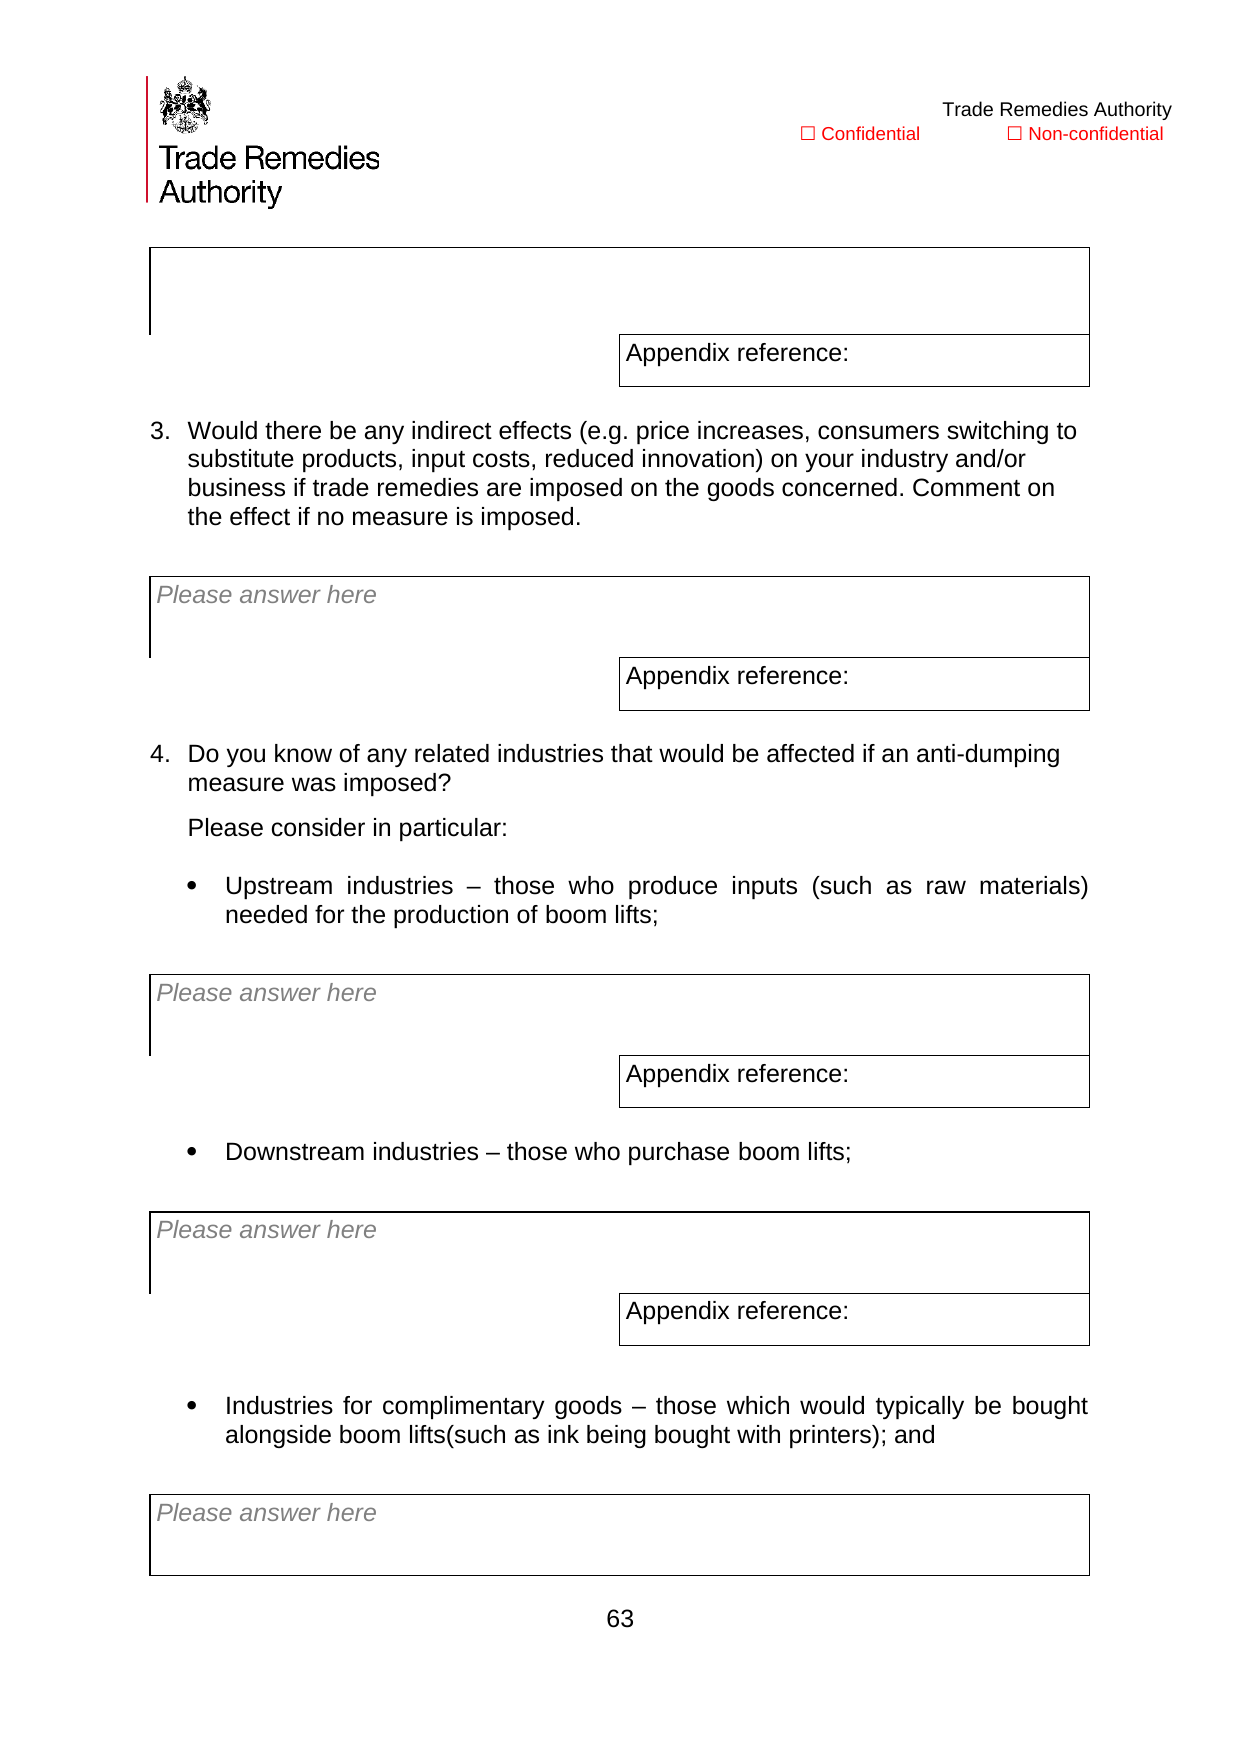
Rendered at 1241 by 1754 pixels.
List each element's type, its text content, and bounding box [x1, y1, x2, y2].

table_cell [150, 1056, 619, 1107]
list Downstream industries – those who purchase boom lifts; [187, 1137, 1090, 1166]
table_header Please answer here [151, 975, 1089, 1055]
list Upstream industries – those who produce inputs (such as raw materials) needed for the production of boom lifts; [187, 871, 1090, 928]
table_header Please answer here [151, 1213, 1089, 1292]
table_cell [150, 335, 619, 386]
table_header Please answer here [151, 1495, 1089, 1575]
table_cell Appendix reference: [620, 1056, 1089, 1107]
list Industries for complimentary goods – those which would typically be bought alongside boom lifts(such as ink being bought with printers); and [187, 1391, 1090, 1449]
table_cell Appendix reference: [620, 658, 1089, 709]
table_header [151, 248, 1089, 334]
table_cell Appendix reference: [620, 1294, 1089, 1345]
list Do you know of any related industries that would be affected if an anti-dumping measure was imposed? [150, 739, 1090, 797]
text Please consider in particular: [150, 813, 1090, 842]
table_cell [150, 1294, 619, 1345]
table_cell [150, 658, 619, 709]
table_header Please answer here [151, 577, 1089, 657]
table_cell Appendix reference: [620, 335, 1089, 386]
list Would there be any indirect effects (e.g. price increases, consumers switching to substitute products, input costs, reduced innovation) on your industry and/or business if trade remedies are imposed on the goods concerned. Comment on the effect if no measure is imposed. [150, 416, 1090, 531]
